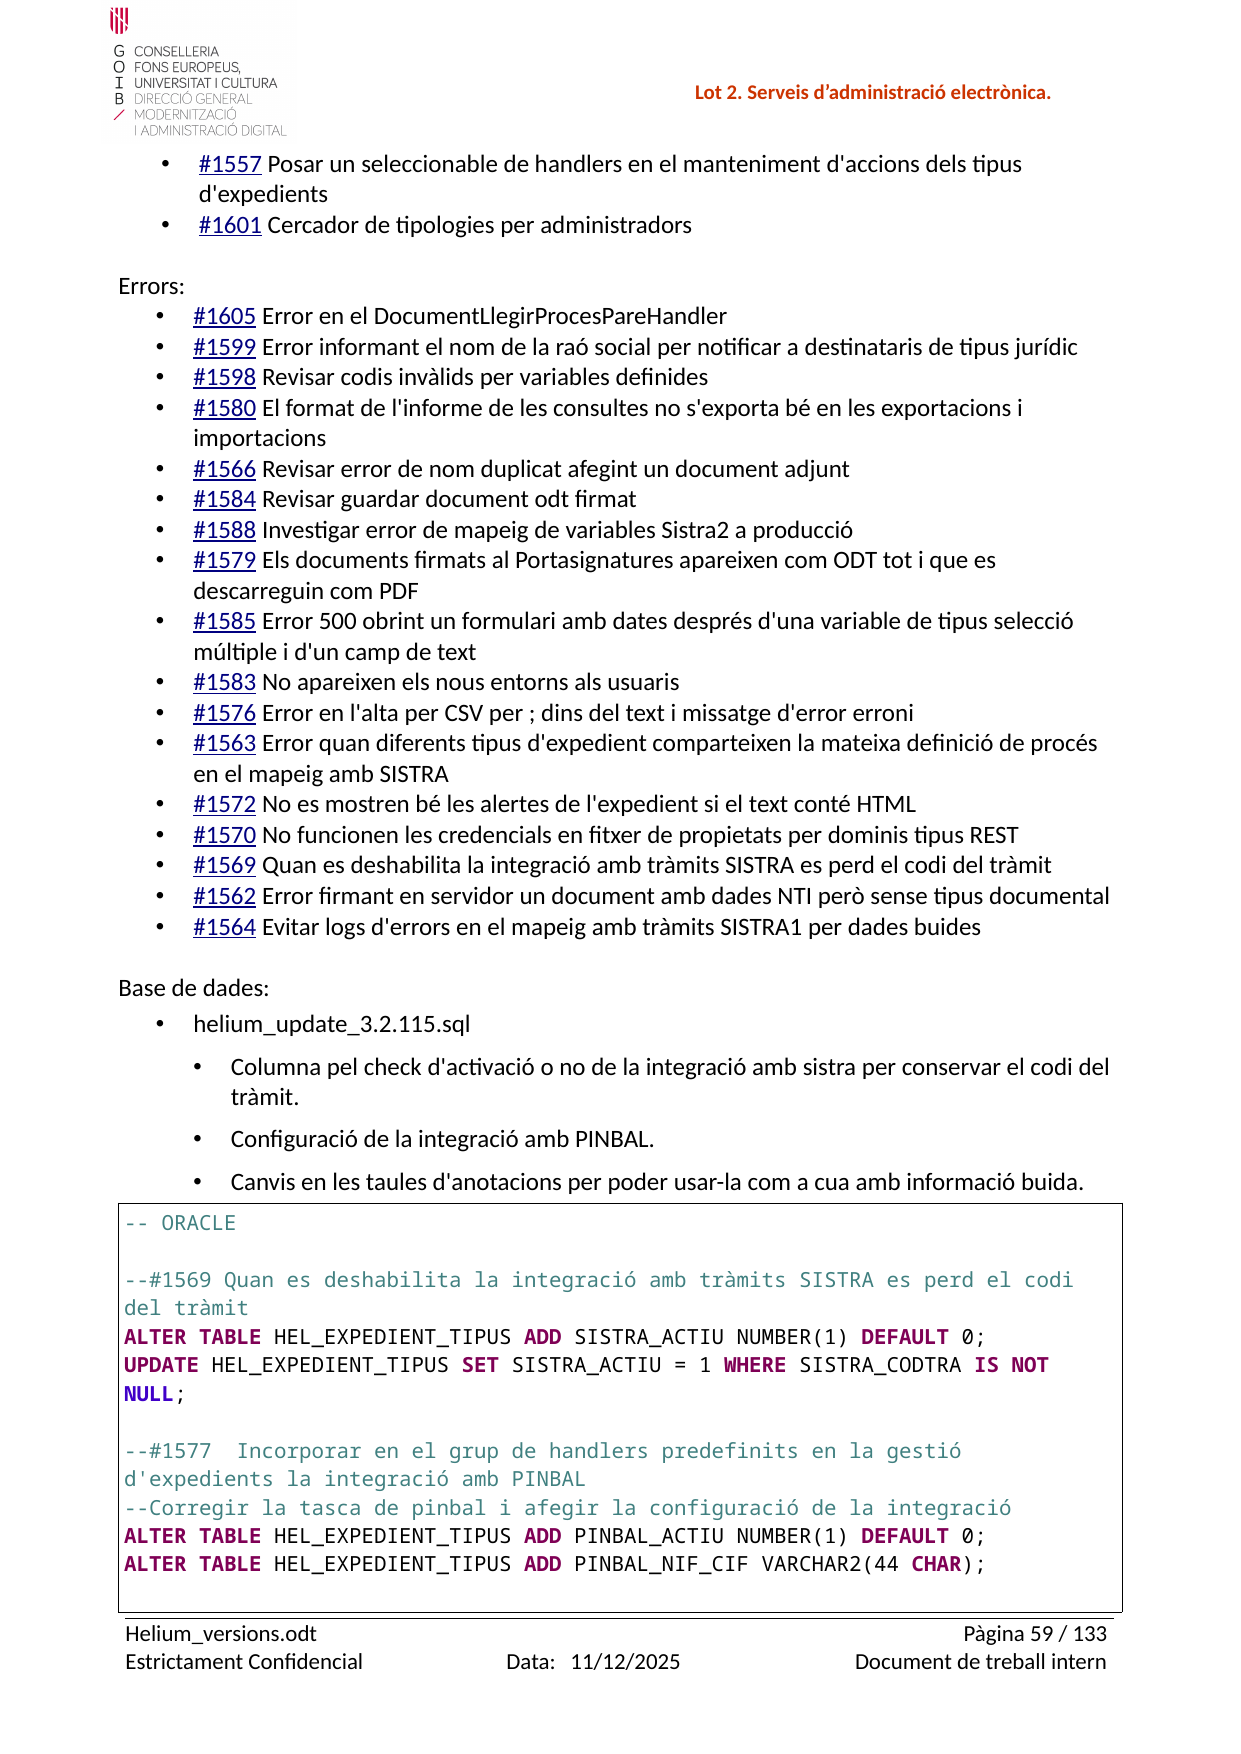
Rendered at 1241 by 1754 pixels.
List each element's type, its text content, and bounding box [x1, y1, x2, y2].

list #1584 Revisar guardar document odt firmat [156, 483, 1122, 514]
list #1579 Els documents firmats al Portasignatures apareixen com ODT tot i que es descarreguin com PDF [156, 544, 1122, 606]
list helium_update_3.2.115.sql [156, 1008, 1122, 1039]
list Columna pel check d'activació o no de la integració amb sistra per conservar el codi del tràmit. [193, 1051, 1122, 1112]
list #1583 No apareixen els nous entorns als usuaris [156, 667, 1122, 697]
list #1566 Revisar error de nom duplicat afegint un document adjunt [156, 453, 1122, 483]
text Base de dades: [118, 972, 1122, 1002]
list #1576 Error en l'alta per CSV per ; dins del text i missatge d'error erroni [156, 697, 1122, 728]
list #1570 No funcionen les credencials en fitxer de propietats per dominis tipus REST [156, 819, 1122, 850]
list #1588 Investigar error de mapeig de variables Sistra2 a producció [156, 514, 1122, 544]
table_header -- ORACLE --#1569 Quan es deshabilita la integració amb tràmits SISTRA es perd el codi del tràmit ALTER TABLE HEL_EXPEDIENT_TIPUS ADD SISTRA_ACTIU NUMBER(1) DEFAULT 0; UPDATE HEL_EXPEDIENT_TIPUS SET SISTRA_ACTIU = 1 WHERE SISTRA_CODTRA IS NOT NULL; --#1577 Incorporar en el grup de handlers predefinits en la gestió d'expedients la integració amb PINBAL --Corregir la tasca de pinbal i afegir la configuració de la integració ALTER TABLE HEL_EXPEDIENT_TIPUS ADD PINBAL_ACTIU NUMBER(1) DEFAULT 0; ALTER TABLE HEL_EXPEDIENT_TIPUS ADD PINBAL_NIF_CIF VARCHAR2(44 CHAR); [119, 1204, 1122, 1612]
list #1569 Quan es deshabilita la integració amb tràmits SISTRA es perd el codi del tràmit [156, 850, 1122, 880]
list Canvis en les taules d'anotacions per poder usar-la com a cua amb informació buida. [193, 1166, 1122, 1196]
list #1562 Error firmant en servidor un document amb dades NTI però sense tipus documental [156, 880, 1122, 911]
list #1557 Posar un seleccionable de handlers en el manteniment d'accions dels tipus d'expedients [161, 148, 1122, 209]
picture [100, 0, 297, 144]
text Errors: [118, 270, 1122, 300]
list #1563 Error quan diferents tipus d'expedient comparteixen la mateixa definició de procés en el mapeig amb SISTRA [156, 728, 1122, 789]
list #1585 Error 500 obrint un formulari amb dates després d'una variable de tipus selecció múltiple i d'un camp de text [156, 606, 1122, 667]
list #1572 No es mostren bé les alertes de l'expedient si el text conté HTML [156, 789, 1122, 819]
list #1580 El format de l'informe de les consultes no s'exporta bé en les exportacions i importacions [156, 392, 1122, 453]
list #1605 Error en el DocumentLlegirProcesPareHandler [156, 300, 1122, 331]
list #1564 Evitar logs d'errors en el mapeig amb tràmits SISTRA1 per dades buides [156, 911, 1122, 941]
list #1599 Error informant el nom de la raó social per notificar a destinataris de tipus jurídic [156, 331, 1122, 361]
list #1598 Revisar codis invàlids per variables definides [156, 361, 1122, 392]
list Configuració de la integració amb PINBAL. [193, 1123, 1122, 1154]
list #1601 Cercador de tipologies per administradors [161, 209, 1122, 239]
